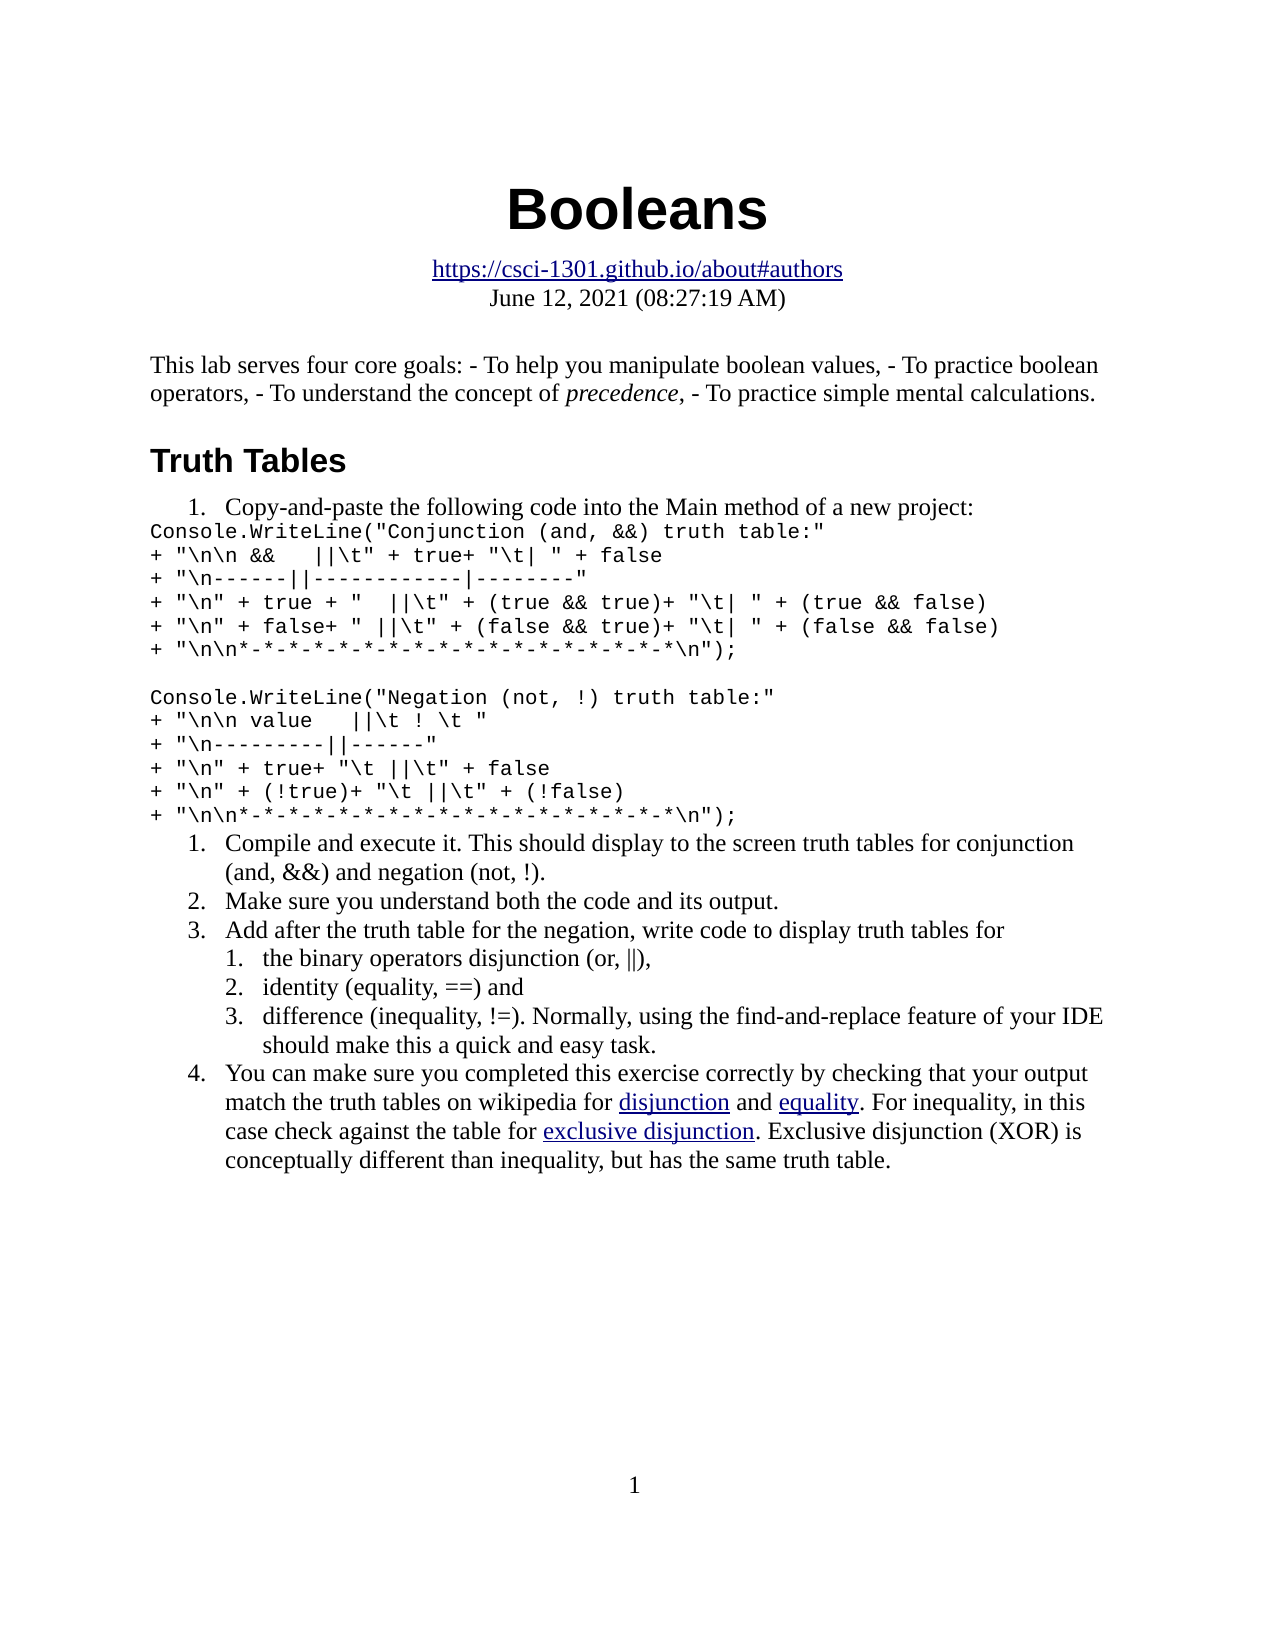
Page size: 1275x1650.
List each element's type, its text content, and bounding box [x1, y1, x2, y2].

list identity (equality, ==) and [225, 972, 1125, 1001]
text https://csci-1301.github.io/about#authors [150, 254, 1125, 283]
text + "\n\n*-*-*-*-*-*-*-*-*-*-*-*-*-*-*-*-*-*\n"); [150, 639, 1125, 663]
text This lab serves four core goals: - To help you manipulate boolean values, - To practice boolean operators, - To understand the concept of precedence, - To practice simple mental calculations. [150, 350, 1125, 407]
text + "\n------||------------|--------" [150, 568, 1125, 592]
text Console.WriteLine("Conjunction (and, &&) truth table:" [150, 521, 1125, 545]
list Make sure you understand both the code and its output. [187, 886, 1125, 915]
list Compile and execute it. This should display to the screen truth tables for conjunction (and, &&) and negation (not, !). [187, 828, 1125, 886]
title Booleans [150, 175, 1125, 242]
list the binary operators disjunction (or, ||), [225, 943, 1125, 972]
subtitle Truth Tables [150, 441, 1125, 480]
text + "\n\n value ||\t ! \t " [150, 710, 1125, 734]
text + "\n---------||------" [150, 734, 1125, 758]
text Console.WriteLine("Negation (not, !) truth table:" [150, 687, 1125, 710]
list Copy-and-paste the following code into the Main method of a new project: [187, 492, 1125, 521]
list You can make sure you completed this exercise correctly by checking that your output match the truth tables on wikipedia for disjunction and equality. For inequality, in this case check against the table for exclusive disjunction. Exclusive disjunction (XOR) is conceptually different than inequality, but has the same truth table. [187, 1058, 1125, 1173]
text June 12, 2021 (08:27:19 AM) [150, 283, 1125, 312]
text + "\n" + true+ "\t ||\t" + false [150, 758, 1125, 781]
list Add after the truth table for the negation, write code to display truth tables for [187, 915, 1125, 943]
text + "\n\n*-*-*-*-*-*-*-*-*-*-*-*-*-*-*-*-*-*\n"); [150, 805, 1125, 828]
text + "\n" + true + " ||\t" + (true && true)+ "\t| " + (true && false) [150, 592, 1125, 616]
text + "\n" + (!true)+ "\t ||\t" + (!false) [150, 781, 1125, 805]
text + "\n\n && ||\t" + true+ "\t| " + false [150, 545, 1125, 568]
list difference (inequality, !=). Normally, using the find-and-replace feature of your IDE should make this a quick and easy task. [225, 1001, 1125, 1058]
text + "\n" + false+ " ||\t" + (false && true)+ "\t| " + (false && false) [150, 616, 1125, 639]
